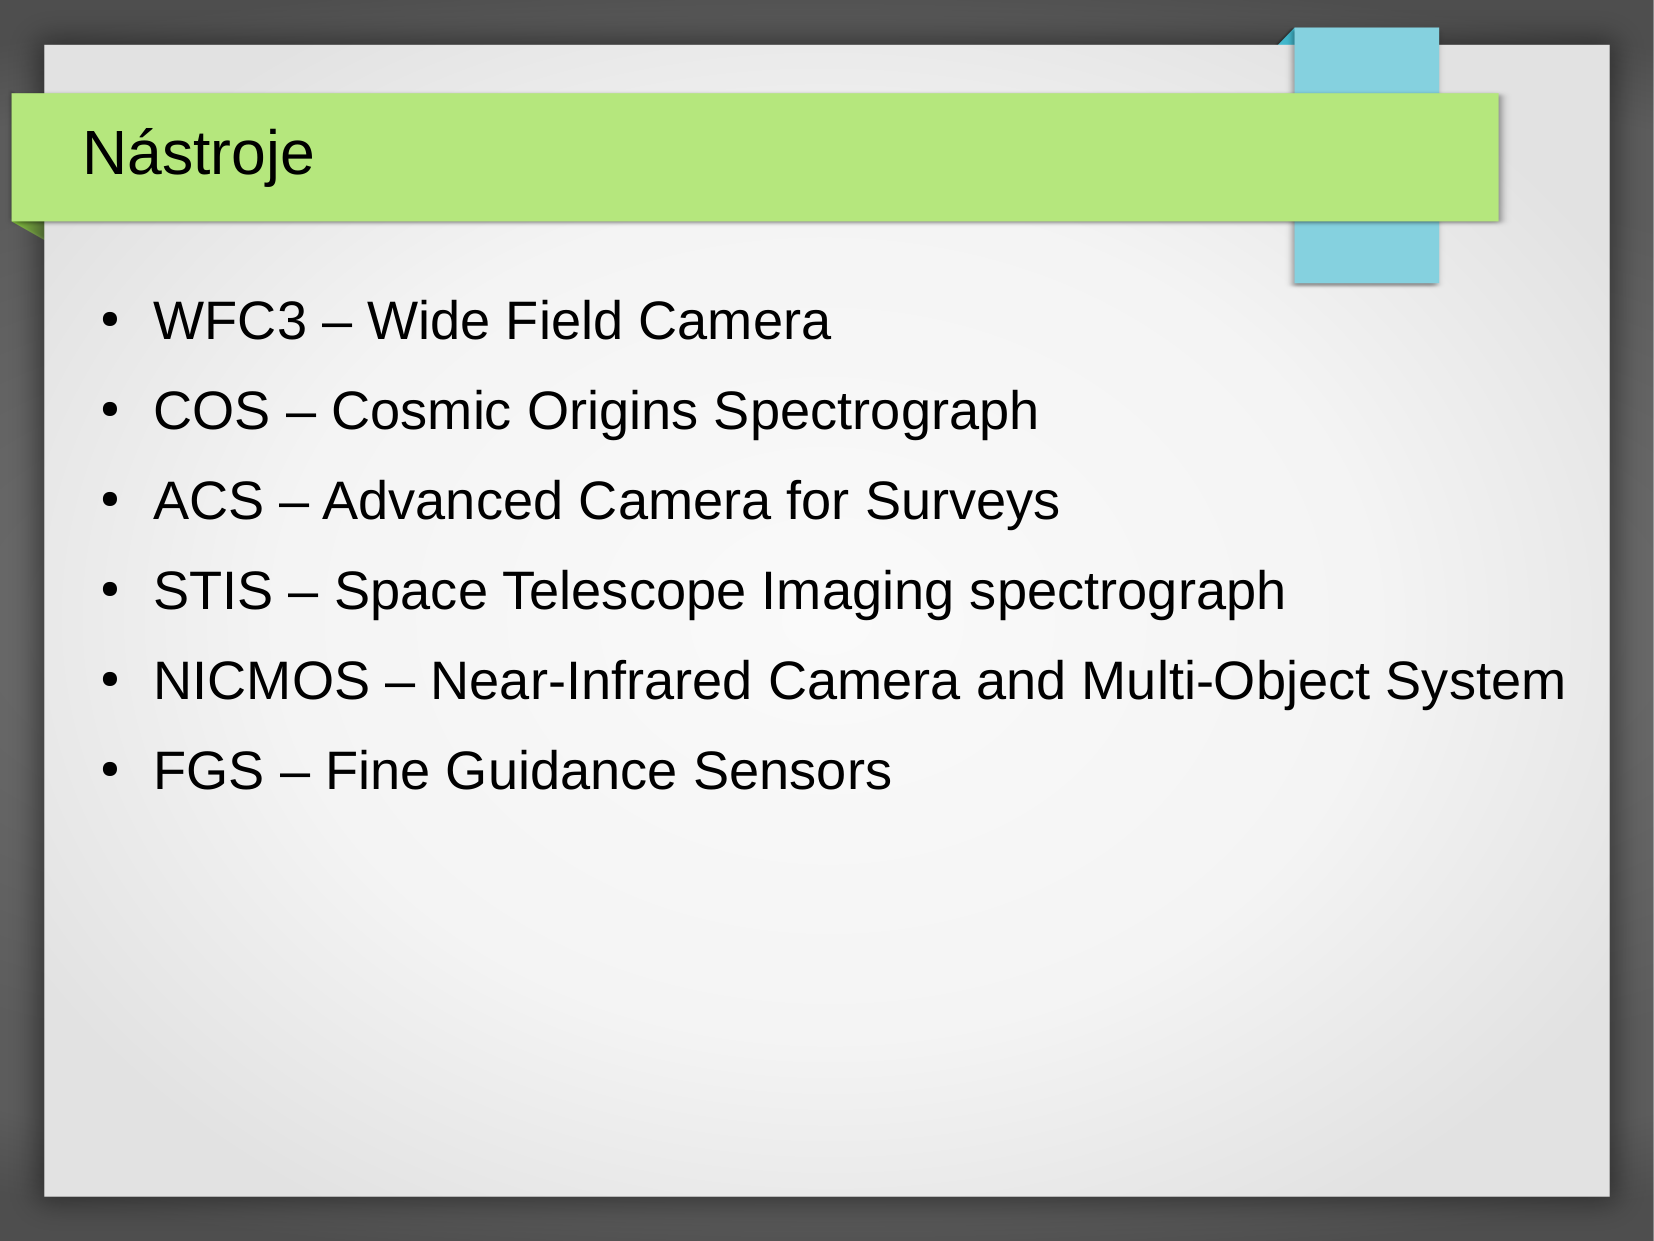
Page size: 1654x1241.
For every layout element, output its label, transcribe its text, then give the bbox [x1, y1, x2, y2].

picture [0, 0, 1654, 1241]
list WFC3 – Wide Field Camera COS – Cosmic Origins Spectrograph ACS – Advanced Camera for Surveys STIS – Space Telescope Imaging spectrograph NICMOS – Near-Infrared Camera and Multi-Object System FGS – Fine Guidance Sensors [82, 290, 1571, 1010]
title Nástroje [82, 49, 1571, 257]
